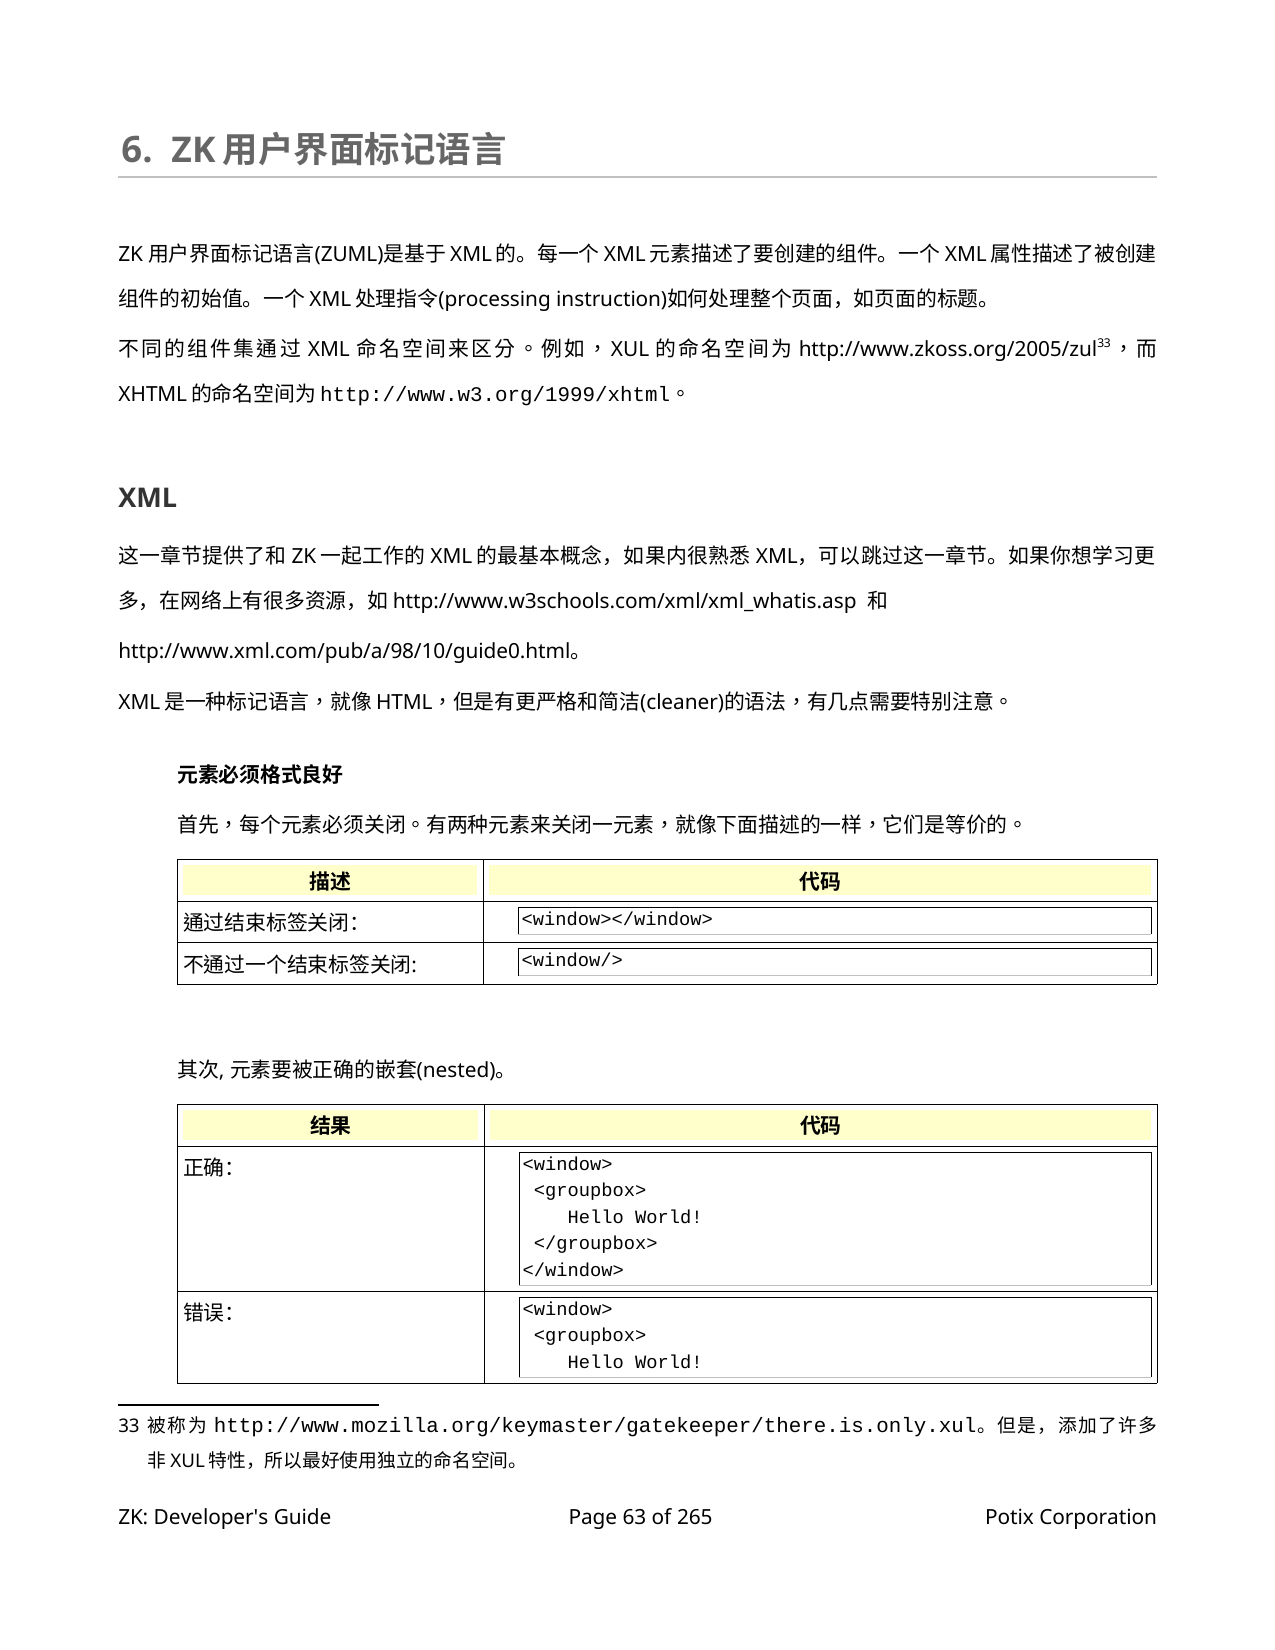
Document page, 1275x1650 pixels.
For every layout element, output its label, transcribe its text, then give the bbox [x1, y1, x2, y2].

text XML是一种标记语言，就像HTML，但是有更严格和简洁(cleaner)的语法，有几点需要特别注意。 [118, 686, 1157, 716]
table_cell <window> <groupbox> Hello World! [485, 1292, 1157, 1383]
text 被称为 http://www.mozilla.org/keymaster/gatekeeper/there.is.only.xul。但是，添加了许多非XUL特性，所以最好使用独立的命名空间。 [118, 1411, 1157, 1473]
subtitle 6. ZK用户界面标记语言 [118, 118, 1157, 176]
table_cell 正确： [178, 1147, 484, 1291]
table_header 描述 [178, 860, 483, 901]
text http://www.xml.com/pub/a/98/10/guide0.html。 [118, 635, 1157, 665]
text 首先，每个元素必须关闭。有两种元素来关闭一元素，就像下面描述的一样，它们是等价的。 [177, 809, 1157, 839]
table_cell <window></window> [484, 902, 1157, 942]
table_cell 不通过一个结束标签关闭: [178, 943, 483, 984]
subtitle XML [118, 479, 1157, 516]
text ZK 用户界面标记语言(ZUML)是基于XML的。每一个XML元素描述了要创建的组件。一个XML属性描述了被创建组件的初始值。一个XML处理指令(processing instruction)如何处理整个页面，如页面的标题。 [118, 237, 1157, 312]
text 不同的组件集通过XML命名空间来区分。例如，XUL的命名空间为http://www.zkoss.org/2005/zul，而XHTML的命名空间为http://www.w3.org/1999/xhtml。 [118, 333, 1157, 408]
table_header 代码 [485, 1105, 1157, 1146]
subtitle 元素必须格式良好 [177, 758, 1157, 788]
table_cell <window> <groupbox> Hello World! </groupbox> </window> [485, 1147, 1157, 1291]
table_header 结果 [178, 1105, 484, 1146]
table_cell 错误： [178, 1292, 484, 1383]
table_cell 通过结束标签关闭： [178, 902, 483, 942]
text 这一章节提供了和ZK一起工作的XML的最基本概念，如果内很熟悉XML，可以跳过这一章节。如果你想学习更多，在网络上有很多资源，如 http://www.w3schools.com/xml/xml_whatis.asp 和 [118, 539, 1157, 614]
table_cell <window/> [484, 943, 1157, 984]
text 其次, 元素要被正确的嵌套(nested)。 [177, 1053, 1157, 1083]
table_header 代码 [484, 860, 1157, 901]
